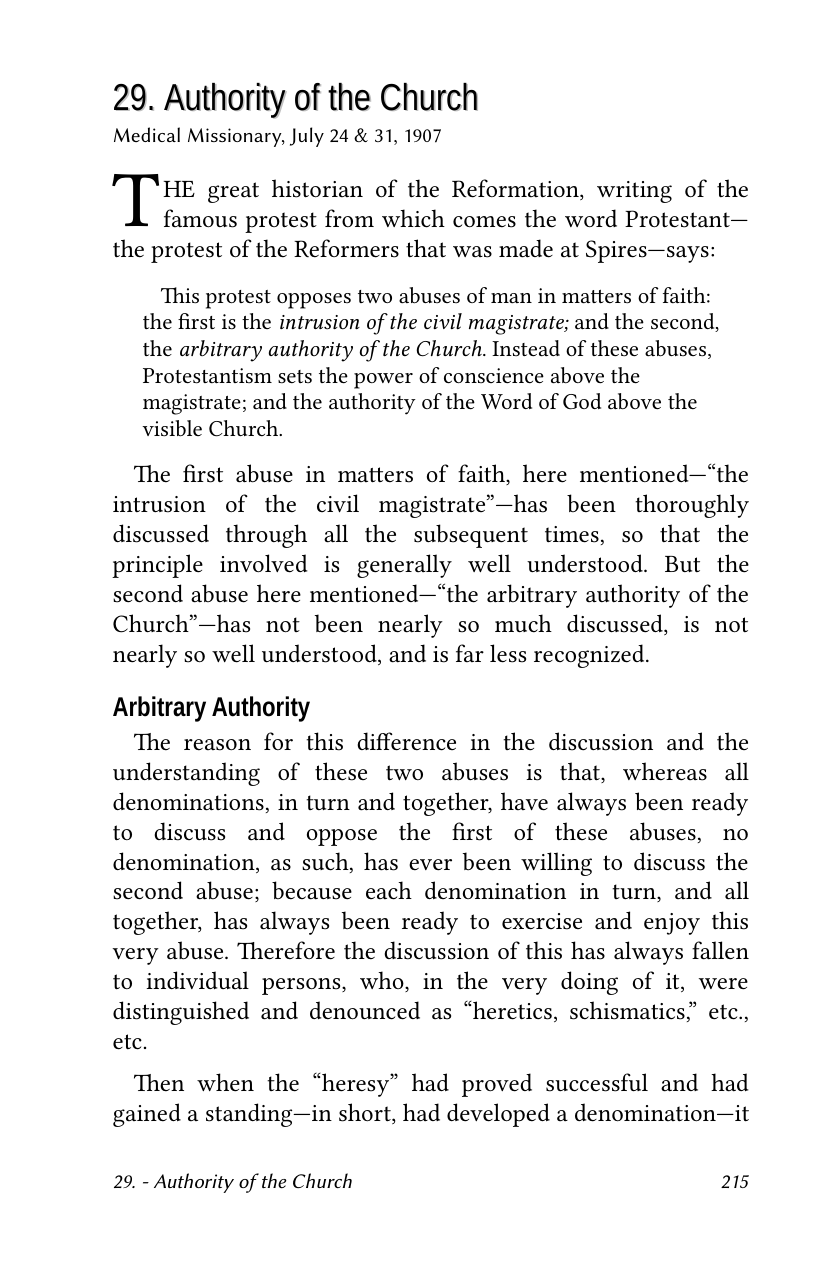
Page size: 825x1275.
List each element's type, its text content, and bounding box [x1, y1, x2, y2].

text THE great historian of the Reformation, writing of the famous protest from which comes the word Protestant—the protest of the Reformers that was made at Spires—says: [112, 175, 750, 263]
text Then when the “heresy” had proved successful and had gained a standing—in short, had developed a denomination—it [112, 1069, 750, 1127]
text This protest opposes two abuses of man in matters of faith: the first is the intrusion of the civil magistrate; and the second, the arbitrary authority of the Church. Instead of these abuses, Protestantism sets the power of conscience above the magistrate; and the authority of the Word of God above the visible Church. [142, 282, 720, 442]
text The reason for this difference in the discussion and the understanding of these two abuses is that, whereas all denominations, in turn and together, have always been ready to discuss and oppose the first of these abuses, no denomination, as such, has ever been willing to discuss the second abuse; because each denomination in turn, and all together, has always been ready to exercise and enjoy this very abuse. Therefore the discussion of this has always fallen to individual persons, who, in the very doing of it, were distinguished and denounced as “heretics, schismatics,” etc., etc. [112, 728, 750, 1055]
text Medical Missionary, July 24 & 31, 1907 [112, 124, 750, 148]
subtitle Arbitrary Authority [112, 691, 750, 722]
text The first abuse in matters of faith, here mentioned—“the intrusion of the civil magistrate”—has been thoroughly discussed through all the subsequent times, so that the principle involved is generally well understood. But the second abuse here mentioned—“the arbitrary authority of the Church”—has not been nearly so much discussed, is not nearly so well understood, and is far less recognized. [112, 461, 750, 668]
title Authority of the Church [112, 75, 750, 118]
